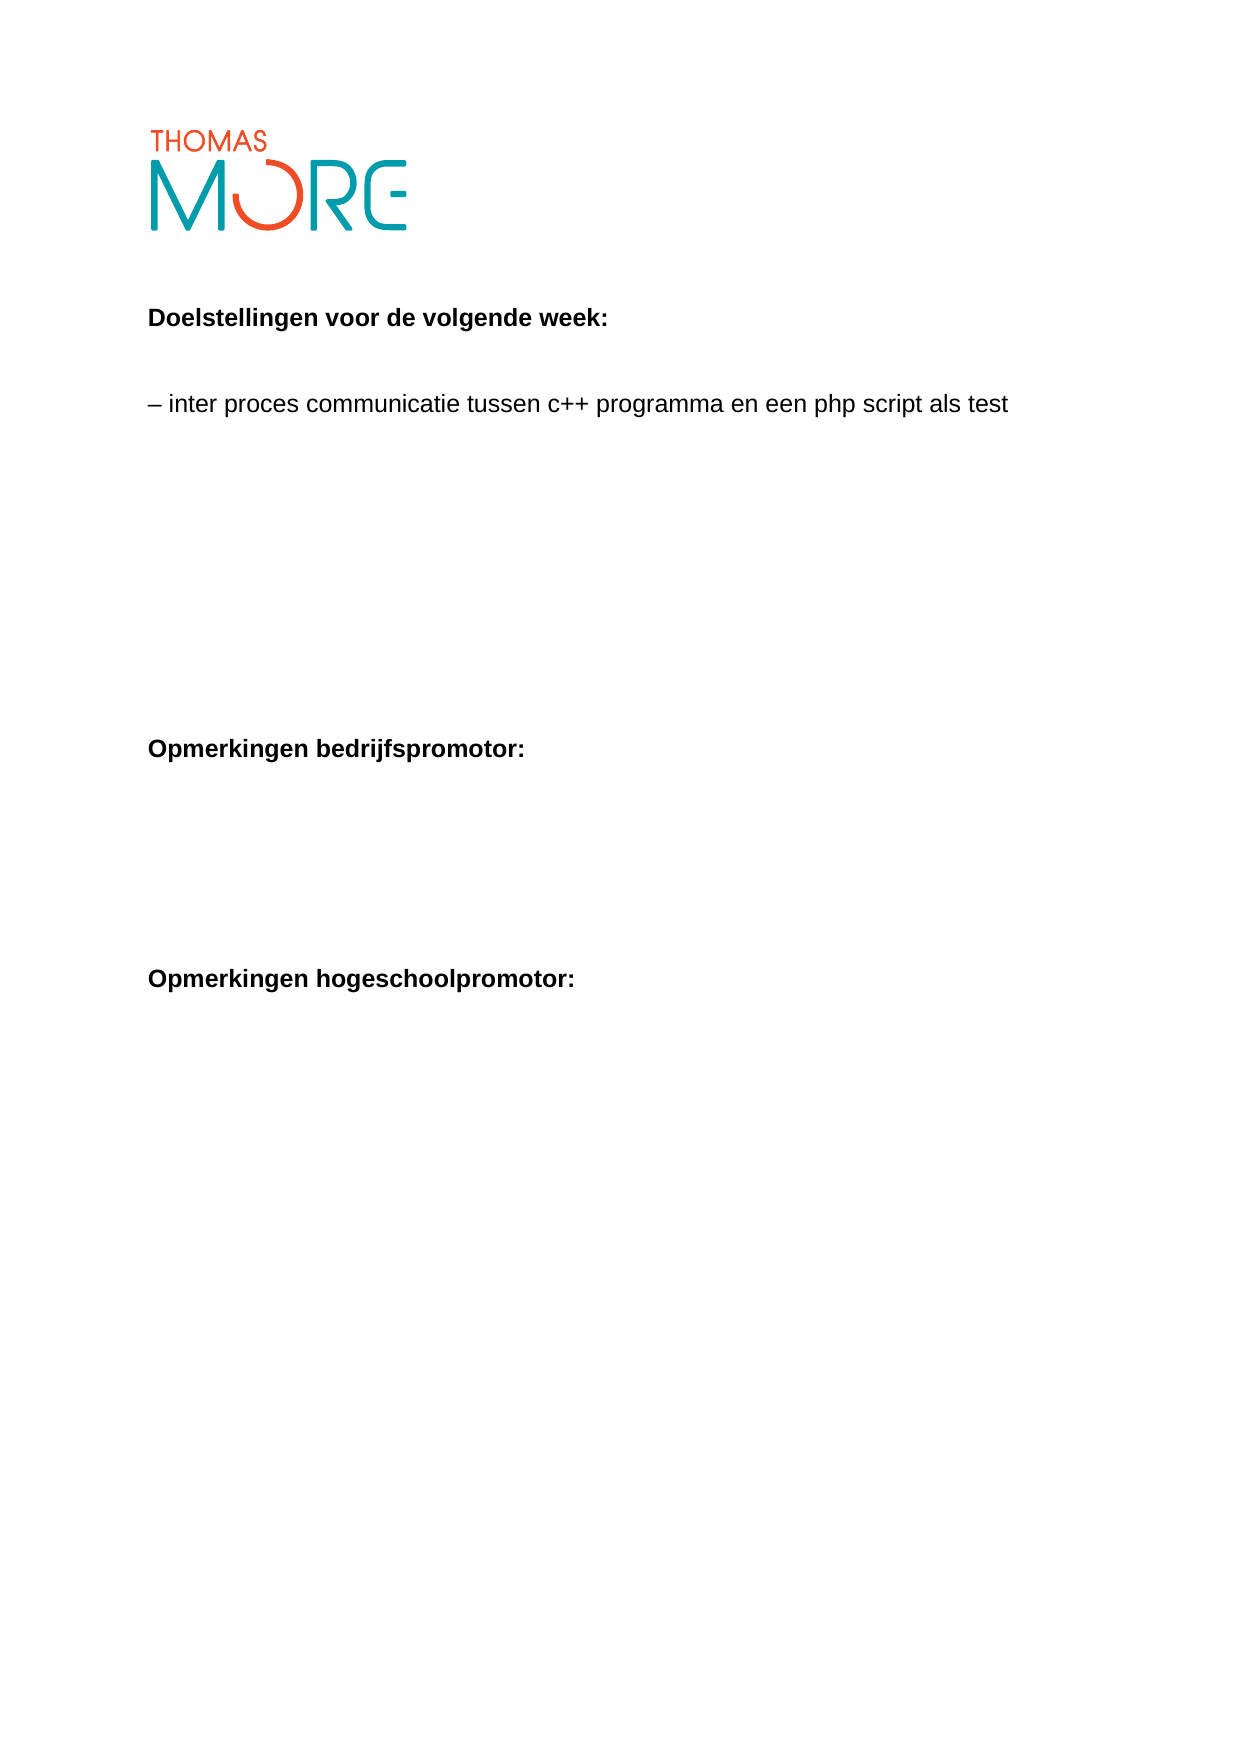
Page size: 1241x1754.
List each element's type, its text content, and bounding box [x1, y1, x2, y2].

text Opmerkingen bedrijfspromotor: [148, 734, 1092, 763]
text Opmerkingen hogeschoolpromotor: [148, 964, 1092, 993]
text Doelstellingen voor de volgende week: [148, 303, 1092, 331]
text – inter proces communicatie tussen c++ programma en een php script als test [148, 389, 1092, 418]
